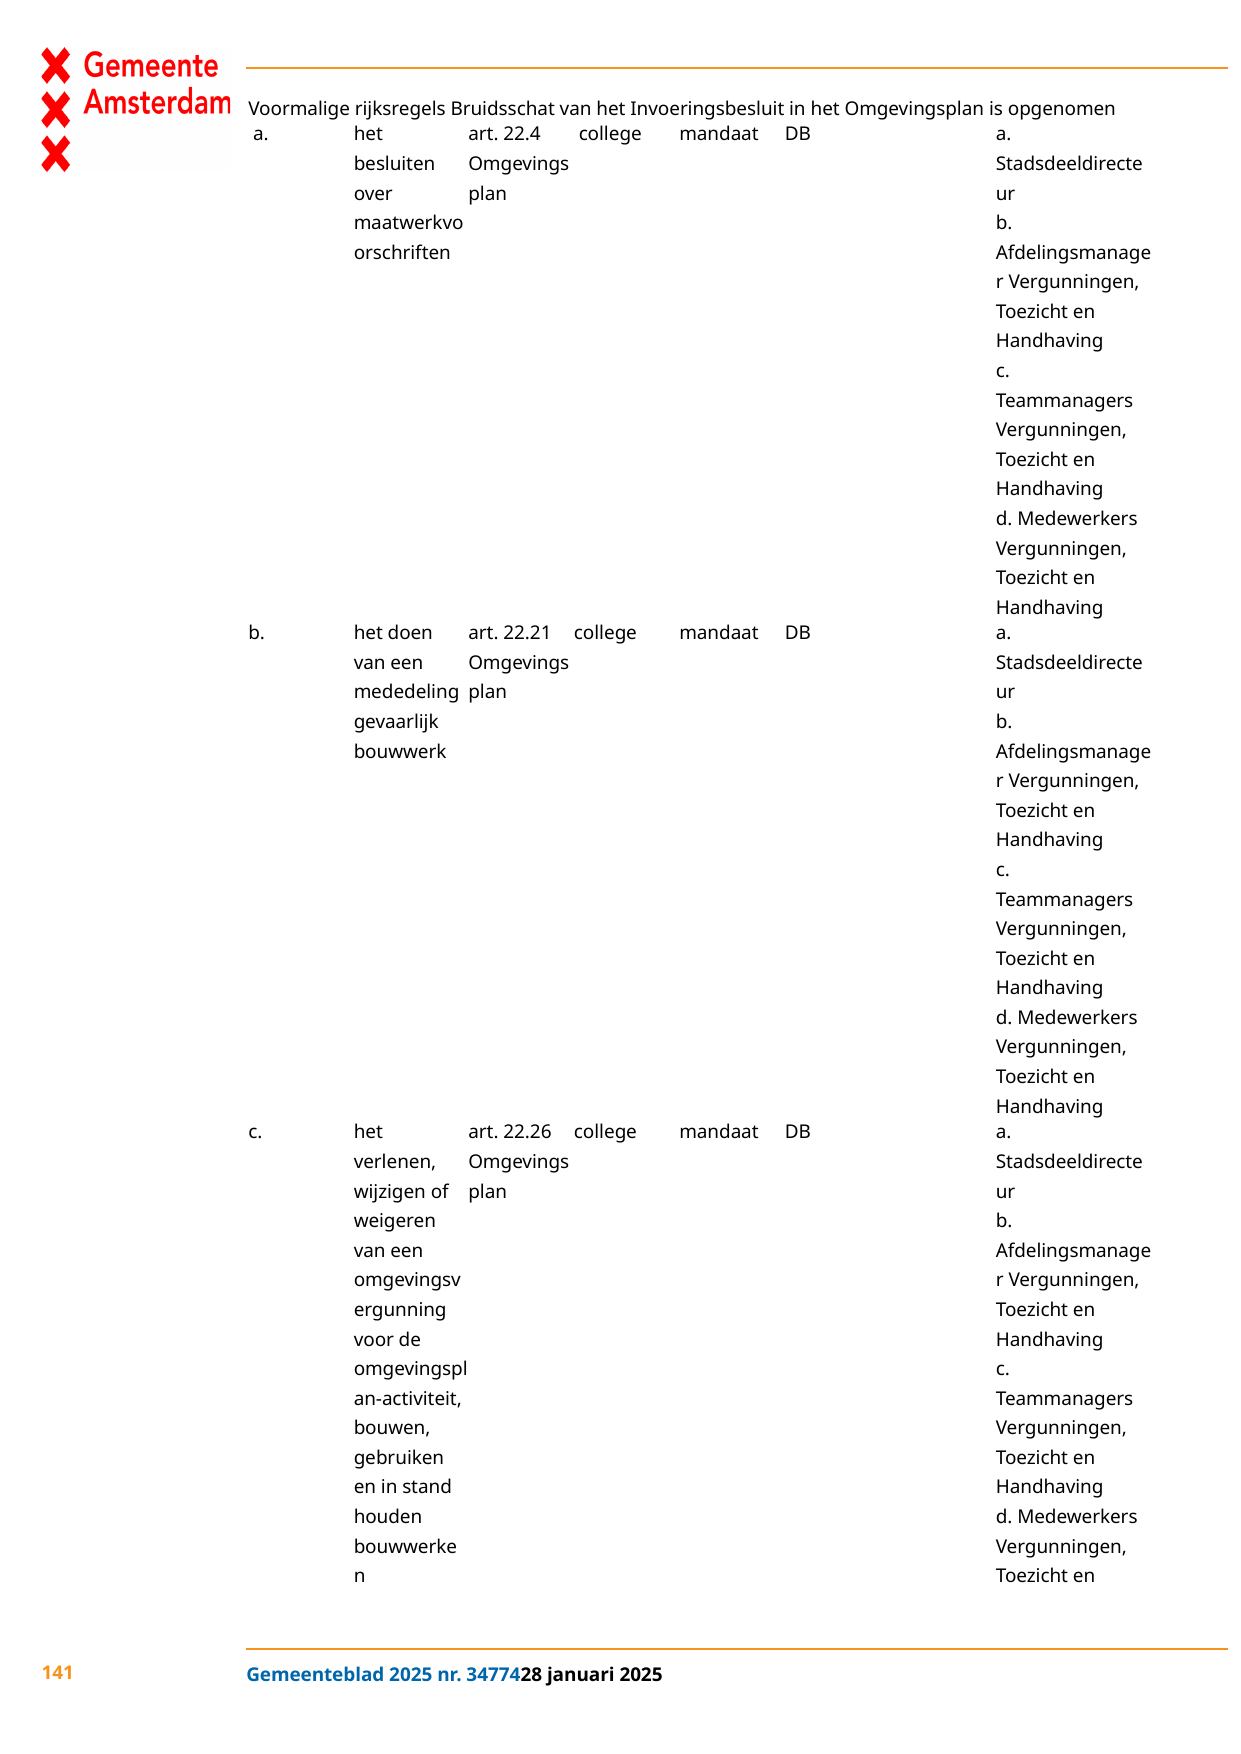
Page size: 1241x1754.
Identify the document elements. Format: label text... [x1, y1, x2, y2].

table_cell het doen van een mededeling gevaarlijk bouwwerk [354, 620, 468, 1119]
table_cell [890, 620, 996, 1119]
table_cell DB [785, 121, 890, 619]
table_cell college [574, 121, 679, 619]
table_cell a. [248, 121, 353, 619]
table_cell art. 22.21 Omgevingsplan [468, 620, 574, 1119]
table_cell DB [785, 620, 890, 1119]
table_cell c. [248, 1119, 353, 1588]
table_cell a. Stadsdeeldirecteur b. Afdelingsmanager Vergunningen, Toezicht en Handhaving c. Teammanagers Vergunningen, Toezicht en Handhaving d. Medewerkers Vergunningen, Toezicht en [996, 1119, 1152, 1588]
table_cell a. Stadsdeeldirecteur b. Afdelingsmanager Vergunningen, Toezicht en Handhaving c. Teammanagers Vergunningen, Toezicht en Handhaving d. Medewerkers Vergunningen, Toezicht en Handhaving [996, 620, 1152, 1119]
table_cell het verlenen, wijzigen of weigeren van een omgevingsvergunning voor de omgevingsplan-activiteit, bouwen, gebruiken en in stand houden bouwwerken [354, 1119, 468, 1588]
table_cell DB [785, 1119, 890, 1588]
table_cell art. 22.26 Omgevingsplan [468, 1119, 574, 1588]
table_cell mandaat [679, 620, 784, 1119]
picture [41, 47, 231, 172]
table_cell [890, 1119, 996, 1588]
table_cell a. Stadsdeeldirecteur b. Afdelingsmanager Vergunningen, Toezicht en Handhaving c. Teammanagers Vergunningen, Toezicht en Handhaving d. Medewerkers Vergunningen, Toezicht en Handhaving [996, 121, 1152, 619]
table_cell het besluiten over maatwerkvoorschriften [354, 121, 468, 619]
table_cell art. 22.4 Omgevingsplan [468, 121, 574, 619]
table_cell Voormalige rijksregels Bruidsschat van het Invoeringsbesluit in het Omgevingsplan is opgenomen [248, 95, 1152, 121]
table_cell [890, 121, 996, 619]
table_cell college [574, 1119, 679, 1588]
table_cell b. [248, 620, 353, 1119]
table_cell mandaat [679, 121, 784, 619]
table_cell college [574, 620, 679, 1119]
table_cell mandaat [679, 1119, 784, 1588]
